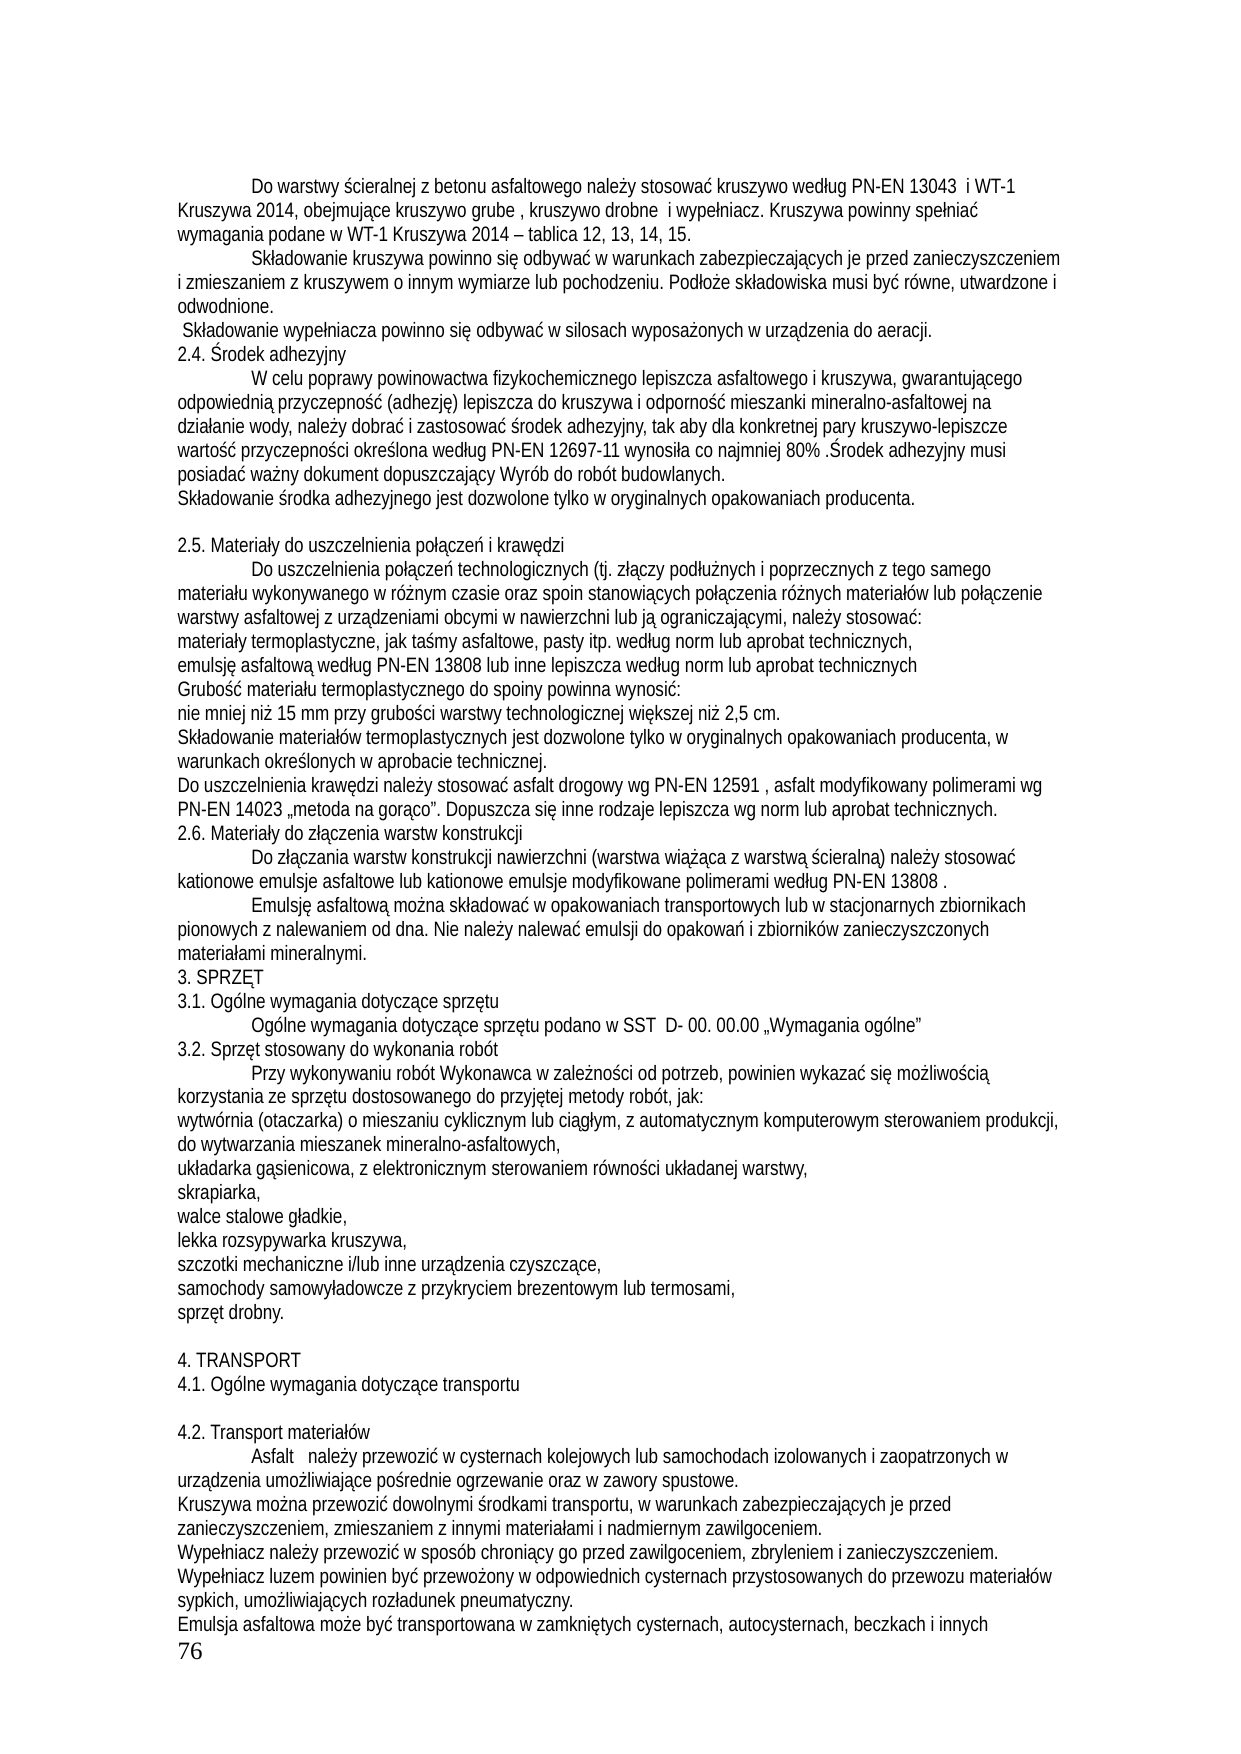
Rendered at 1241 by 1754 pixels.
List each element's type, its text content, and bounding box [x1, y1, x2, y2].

text Ogólne wymagania dotyczące sprzętu podano w SST D- 00. 00.00 „Wymagania ogólne” [177, 1013, 1063, 1037]
text lekka rozsypywarka kruszywa, [177, 1228, 1063, 1252]
text układarka gąsienicowa, z elektronicznym sterowaniem równości układanej warstwy, [177, 1156, 1063, 1180]
text 4. TRANSPORT [177, 1348, 1063, 1372]
text samochody samowyładowcze z przykryciem brezentowym lub termosami, [177, 1276, 1063, 1300]
text wytwórnia (otaczarka) o mieszaniu cyklicznym lub ciągłym, z automatycznym komputerowym sterowaniem produkcji, do wytwarzania mieszanek mineralno-asfaltowych, [177, 1108, 1063, 1156]
text sprzęt drobny. [177, 1300, 1063, 1324]
text 4.2. Transport materiałów [177, 1420, 1063, 1444]
text nie mniej niż 15 mm przy grubości warstwy technologicznej większej niż 2,5 cm. [177, 701, 1063, 725]
text 4.1. Ogólne wymagania dotyczące transportu [177, 1372, 1063, 1396]
text Przy wykonywaniu robót Wykonawca w zależności od potrzeb, powinien wykazać się możliwością korzystania ze sprzętu dostosowanego do przyjętej metody robót, jak: [177, 1061, 1063, 1108]
text Do warstwy ścieralnej z betonu asfaltowego należy stosować kruszywo według PN-EN 13043 i WT-1 Kruszywa 2014, obejmujące kruszywo grube , kruszywo drobne i wypełniacz. Kruszywa powinny spełniać wymagania podane w WT-1 Kruszywa 2014 – tablica 12, 13, 14, 15. [177, 174, 1063, 246]
text skrapiarka, [177, 1180, 1063, 1204]
text Wypełniacz należy przewozić w sposób chroniący go przed zawilgoceniem, zbryleniem i zanieczyszczeniem. Wypełniacz luzem powinien być przewożony w odpowiednich cysternach przystosowanych do przewozu materiałów sypkich, umożliwiających rozładunek pneumatyczny. [177, 1540, 1063, 1612]
text W celu poprawy powinowactwa fizykochemicznego lepiszcza asfaltowego i kruszywa, gwarantującego odpowiednią przyczepność (adhezję) lepiszcza do kruszywa i odporność mieszanki mineralno-asfaltowej na działanie wody, należy dobrać i zastosować środek adhezyjny, tak aby dla konkretnej pary kruszywo-lepiszcze wartość przyczepności określona według PN-EN 12697-11 wynosiła co najmniej 80% .Środek adhezyjny musi posiadać ważny dokument dopuszczający Wyrób do robót budowlanych. [177, 366, 1063, 486]
text Kruszywa można przewozić dowolnymi środkami transportu, w warunkach zabezpieczających je przed zanieczyszczeniem, zmieszaniem z innymi materiałami i nadmiernym zawilgoceniem. [177, 1492, 1063, 1540]
text szczotki mechaniczne i/lub inne urządzenia czyszczące, [177, 1252, 1063, 1276]
text 3.1. Ogólne wymagania dotyczące sprzętu [177, 989, 1063, 1013]
text 2.6. Materiały do złączenia warstw konstrukcji [177, 821, 1063, 845]
text 3.2. Sprzęt stosowany do wykonania robót [177, 1037, 1063, 1061]
text materiały termoplastyczne, jak taśmy asfaltowe, pasty itp. według norm lub aprobat technicznych, [177, 629, 1063, 653]
text Do uszczelnienia połączeń technologicznych (tj. złączy podłużnych i poprzecznych z tego samego materiału wykonywanego w różnym czasie oraz spoin stanowiących połączenia różnych materiałów lub połączenie warstwy asfaltowej z urządzeniami obcymi w nawierzchni lub ją ograniczającymi, należy stosować: [177, 557, 1063, 629]
text 3. SPRZĘT [177, 965, 1063, 989]
text Składowanie wypełniacza powinno się odbywać w silosach wyposażonych w urządzenia do aeracji. [177, 318, 1063, 342]
text 2.4. Środek adhezyjny [177, 342, 1063, 366]
text 2.5. Materiały do uszczelnienia połączeń i krawędzi [177, 533, 1063, 557]
text Emulsję asfaltową można składować w opakowaniach transportowych lub w stacjonarnych zbiornikach pionowych z nalewaniem od dna. Nie należy nalewać emulsji do opakowań i zbiorników zanieczyszczonych materiałami mineralnymi. [177, 893, 1063, 965]
text Składowanie środka adhezyjnego jest dozwolone tylko w oryginalnych opakowaniach producenta. [177, 486, 1063, 509]
text Składowanie materiałów termoplastycznych jest dozwolone tylko w oryginalnych opakowaniach producenta, w warunkach określonych w aprobacie technicznej. [177, 725, 1063, 773]
text emulsję asfaltową według PN-EN 13808 lub inne lepiszcza według norm lub aprobat technicznych [177, 653, 1063, 677]
text Emulsja asfaltowa może być transportowana w zamkniętych cysternach, autocysternach, beczkach i innych [177, 1612, 1063, 1636]
text Do złączania warstw konstrukcji nawierzchni (warstwa wiążąca z warstwą ścieralną) należy stosować kationowe emulsje asfaltowe lub kationowe emulsje modyfikowane polimerami według PN-EN 13808 . [177, 845, 1063, 893]
text Składowanie kruszywa powinno się odbywać w warunkach zabezpieczających je przed zanieczyszczeniem i zmieszaniem z kruszywem o innym wymiarze lub pochodzeniu. Podłoże składowiska musi być równe, utwardzone i odwodnione. [177, 246, 1063, 318]
text Asfalt należy przewozić w cysternach kolejowych lub samochodach izolowanych i zaopatrzonych w urządzenia umożliwiające pośrednie ogrzewanie oraz w zawory spustowe. [177, 1444, 1063, 1492]
text walce stalowe gładkie, [177, 1204, 1063, 1228]
text Do uszczelnienia krawędzi należy stosować asfalt drogowy wg PN-EN 12591 , asfalt modyfikowany polimerami wg PN-EN 14023 „metoda na gorąco”. Dopuszcza się inne rodzaje lepiszcza wg norm lub aprobat technicznych. [177, 773, 1063, 821]
text Grubość materiału termoplastycznego do spoiny powinna wynosić: [177, 677, 1063, 701]
